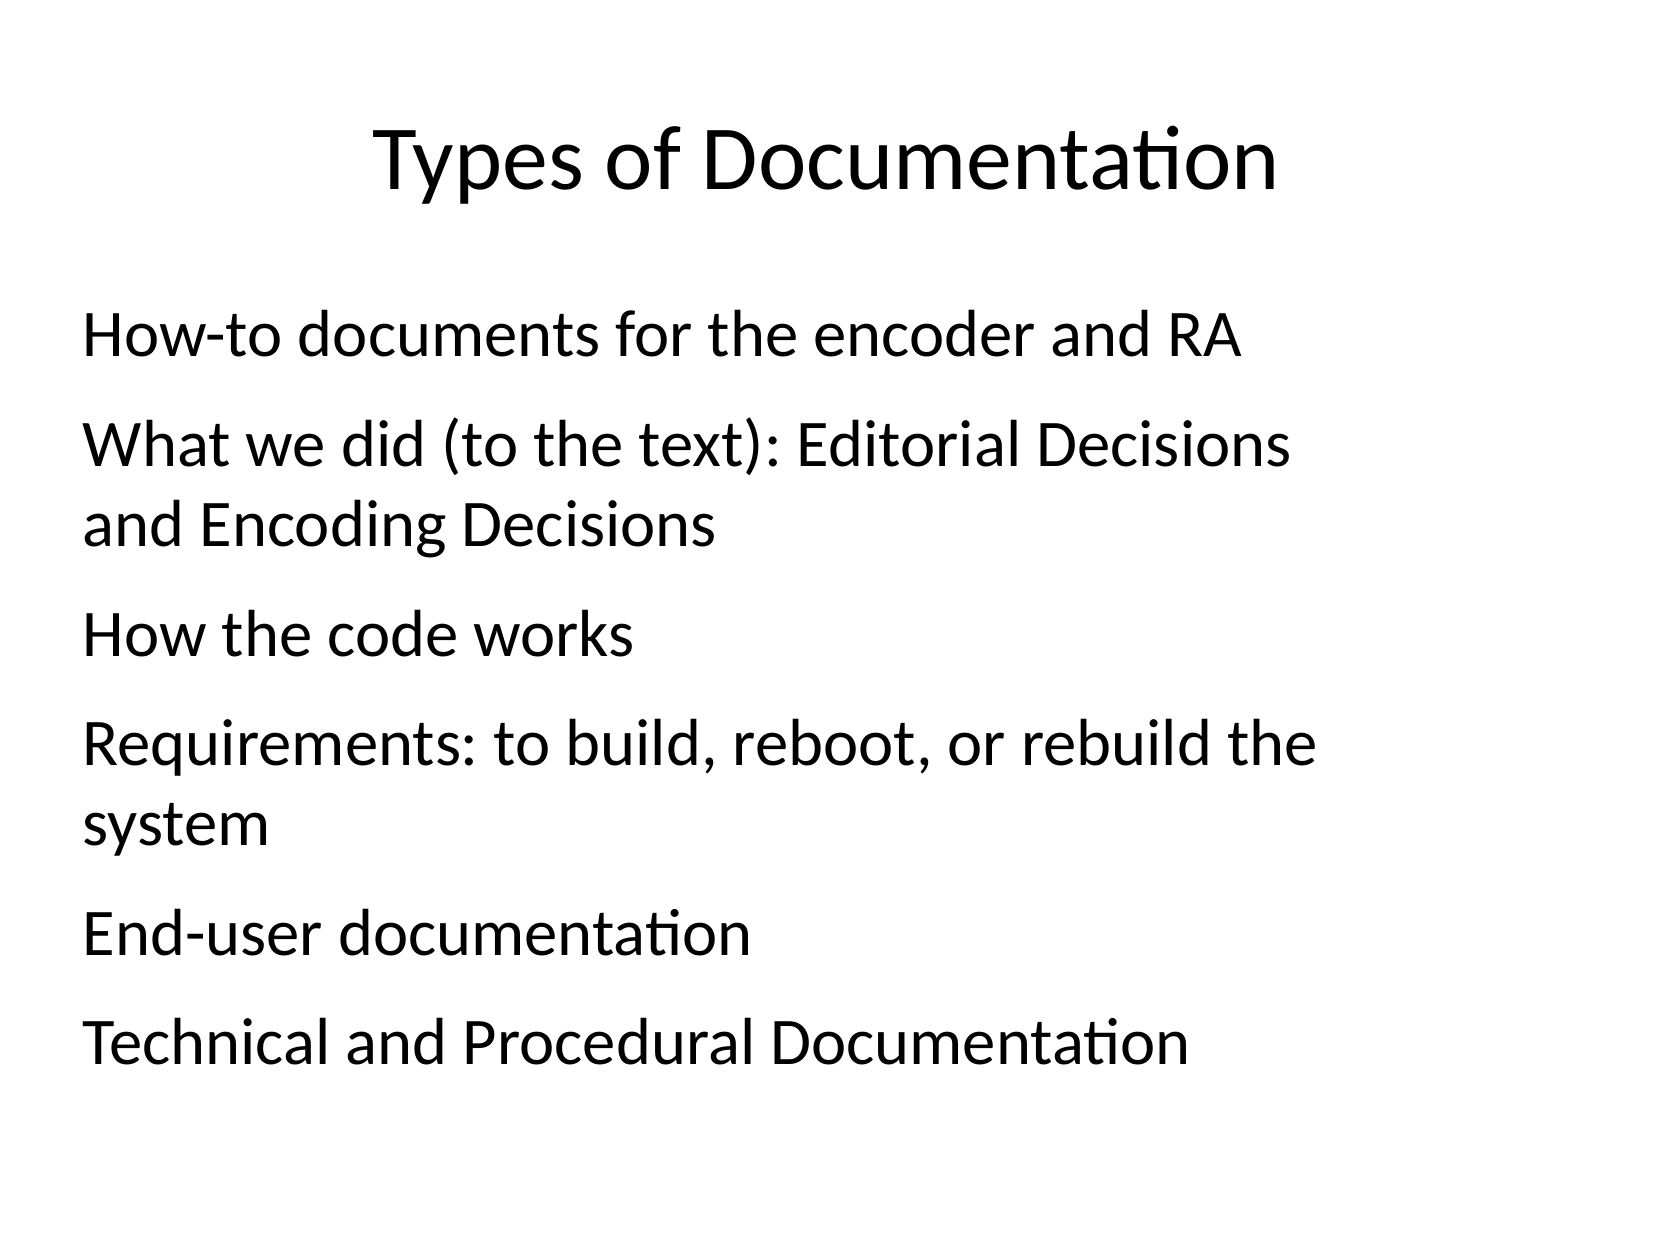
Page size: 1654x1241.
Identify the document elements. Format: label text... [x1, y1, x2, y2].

list How-to documents for the encoder and RA What we did (to the text): Editorial Decisions and Encoding Decisions How the code works Requirements: to build, reboot, or rebuild the system End-user documentation Technical and Procedural Documentation [82, 290, 1363, 1124]
title Types of Documentation [82, 49, 1571, 257]
